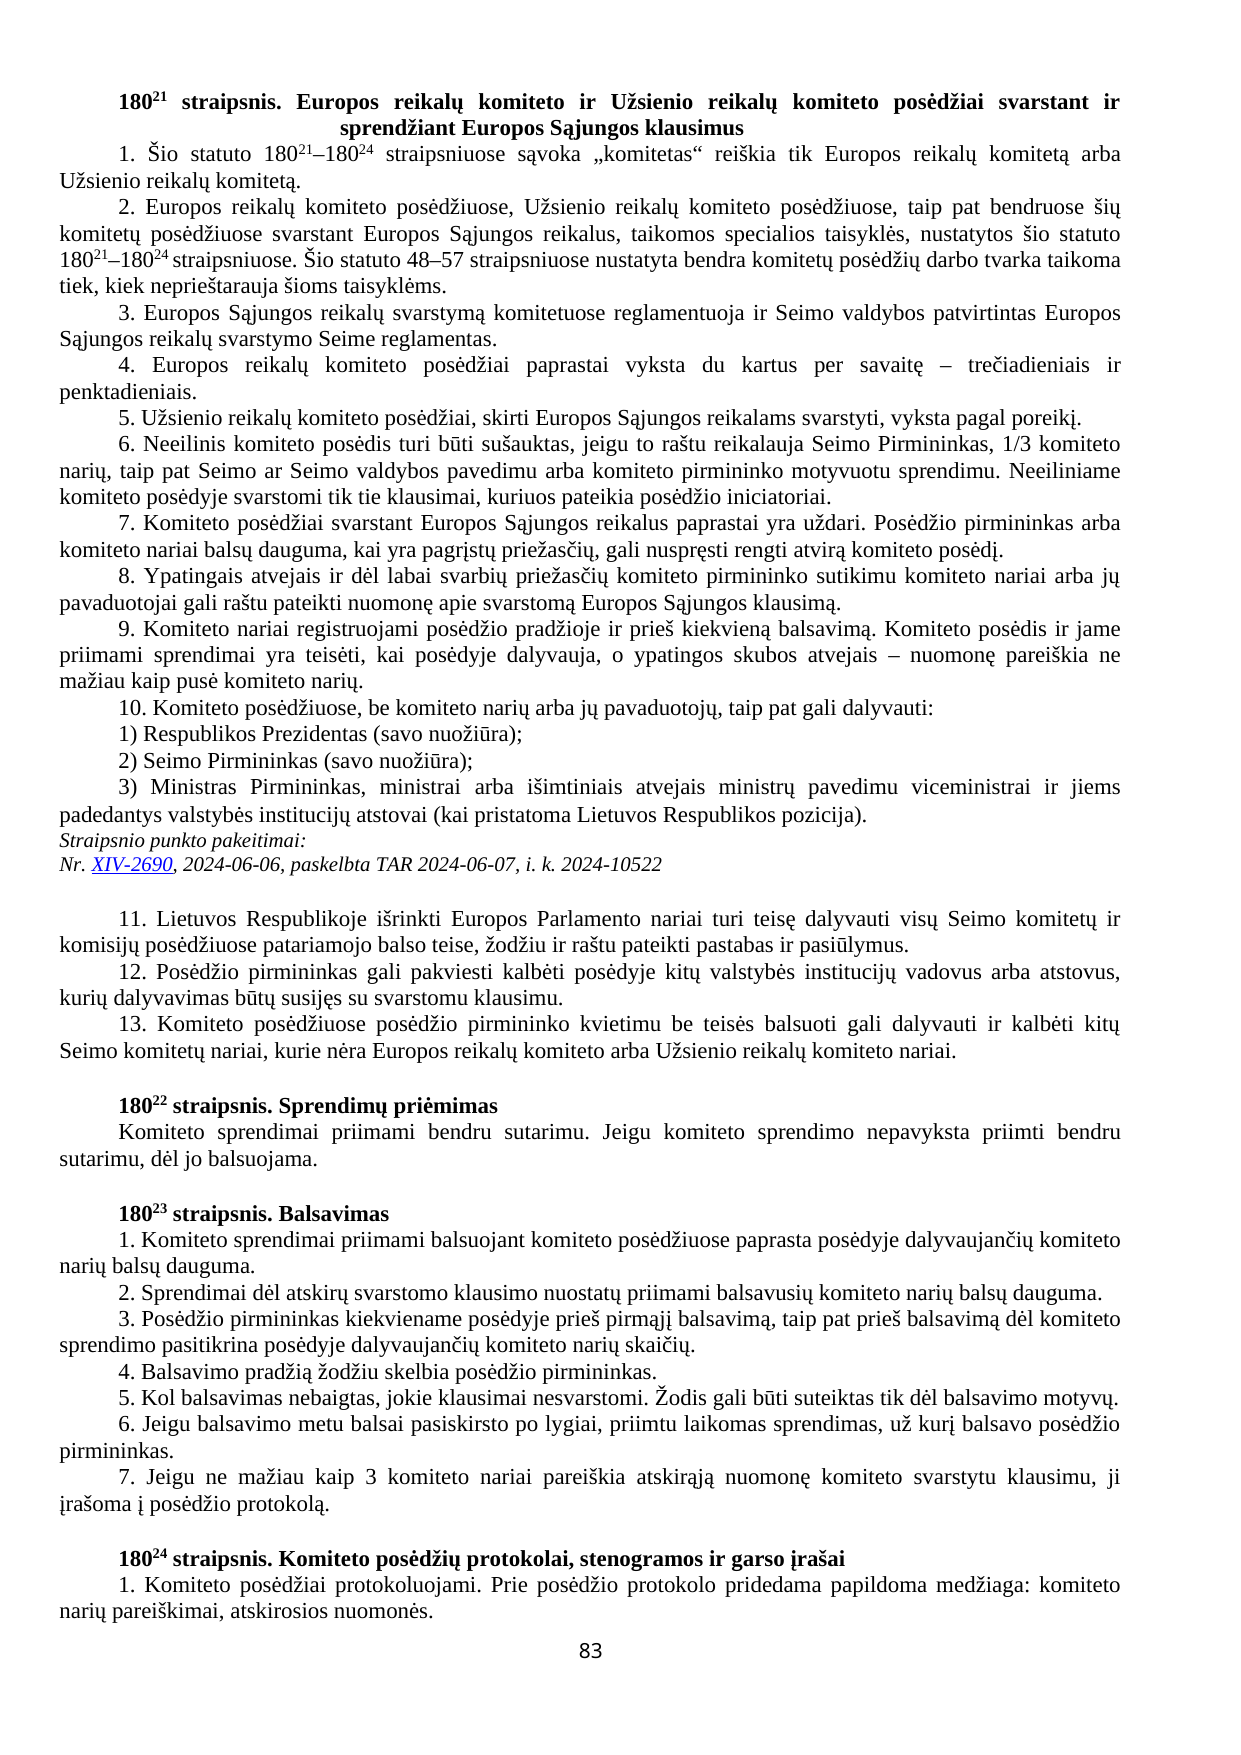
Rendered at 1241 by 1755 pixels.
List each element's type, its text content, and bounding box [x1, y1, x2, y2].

text 18022 straipsnis. Sprendimų priėmimas [59, 1092, 1122, 1118]
text 7. Komiteto posėdžiai svarstant Europos Sąjungos reikalus paprastai yra uždari. Posėdžio pirmininkas arba komiteto nariai balsų dauguma, kai yra pagrįstų priežasčių, gali nuspręsti rengti atvirą komiteto posėdį. [59, 509, 1122, 562]
text 1) Respublikos Prezidentas (savo nuožiūra); [59, 720, 1122, 747]
text 1. Šio statuto 18021–18024 straipsniuose sąvoka „komitetas“ reiškia tik Europos reikalų komitetą arba Užsienio reikalų komitetą. [59, 141, 1122, 193]
text 10. Komiteto posėdžiuose, be komiteto narių arba jų pavaduotojų, taip pat gali dalyvauti: [59, 694, 1122, 720]
text 9. Komiteto nariai registruojami posėdžio pradžioje ir prieš kiekvieną balsavimą. Komiteto posėdis ir jame priimami sprendimai yra teisėti, kai posėdyje dalyvauja, o ypatingos skubos atvejais – nuomonę pareiškia ne mažiau kaip pusė komiteto narių. [59, 615, 1122, 694]
text 3) Ministras Pirmininkas, ministrai arba išimtiniais atvejais ministrų pavedimu viceministrai ir jiems padedantys valstybės institucijų atstovai (kai pristatoma Lietuvos Respublikos pozicija). [59, 773, 1122, 828]
text 4. Europos reikalų komiteto posėdžiai paprastai vyksta du kartus per savaitę – trečiadieniais ir penktadieniais. [59, 351, 1122, 404]
text 6. Neeilinis komiteto posėdis turi būti sušauktas, jeigu to raštu reikalauja Seimo Pirmininkas, 1/3 komiteto narių, taip pat Seimo ar Seimo valdybos pavedimu arba komiteto pirmininko motyvuotu sprendimu. Neeiliniame komiteto posėdyje svarstomi tik tie klausimai, kuriuos pateikia posėdžio iniciatoriai. [59, 430, 1122, 509]
text 5. Užsienio reikalų komiteto posėdžiai, skirti Europos Sąjungos reikalams svarstyti, vyksta pagal poreikį. [59, 404, 1122, 430]
text 18024 straipsnis. Komiteto posėdžių protokolai, stenogramos ir garso įrašai [59, 1545, 1122, 1571]
text 11. Lietuvos Respublikoje išrinkti Europos Parlamento nariai turi teisę dalyvauti visų Seimo komitetų ir komisijų posėdžiuose patariamojo balso teise, žodžiu ir raštu pateikti pastabas ir pasiūlymus. [59, 905, 1122, 958]
text 1. Komiteto sprendimai priimami balsuojant komiteto posėdžiuose paprasta posėdyje dalyvaujančių komiteto narių balsų dauguma. [59, 1226, 1122, 1279]
text 2. Europos reikalų komiteto posėdžiuose, Užsienio reikalų komiteto posėdžiuose, taip pat bendruose šių komitetų posėdžiuose svarstant Europos Sąjungos reikalus, taikomos specialios taisyklės, nustatytos šio statuto 18021–18024 straipsniuose. Šio statuto 48–57 straipsniuose nustatyta bendra komitetų posėdžių darbo tvarka taikoma tiek, kiek neprieštarauja šioms taisyklėms. [59, 193, 1122, 299]
text 2) Seimo Pirmininkas (savo nuožiūra); [59, 747, 1122, 773]
text 18023 straipsnis. Balsavimas [59, 1200, 1122, 1226]
text 6. Jeigu balsavimo metu balsai pasiskirsto po lygiai, priimtu laikomas sprendimas, už kurį balsavo posėdžio pirmininkas. [59, 1411, 1122, 1463]
text 3. Posėdžio pirmininkas kiekviename posėdyje prieš pirmąjį balsavimą, taip pat prieš balsavimą dėl komiteto sprendimo pasitikrina posėdyje dalyvaujančių komiteto narių skaičių. [59, 1305, 1122, 1358]
text 12. Posėdžio pirmininkas gali pakviesti kalbėti posėdyje kitų valstybės institucijų vadovus arba atstovus, kurių dalyvavimas būtų susijęs su svarstomu klausimu. [59, 958, 1122, 1010]
text Komiteto sprendimai priimami bendru sutarimu. Jeigu komiteto sprendimo nepavyksta priimti bendru sutarimu, dėl jo balsuojama. [59, 1118, 1122, 1171]
text 7. Jeigu ne mažiau kaip 3 komiteto nariai pareiškia atskirąją nuomonę komiteto svarstytu klausimu, ji įrašoma į posėdžio protokolą. [59, 1463, 1122, 1516]
text 4. Balsavimo pradžią žodžiu skelbia posėdžio pirmininkas. [59, 1358, 1122, 1384]
text 8. Ypatingais atvejais ir dėl labai svarbių priežasčių komiteto pirmininko sutikimu komiteto nariai arba jų pavaduotojai gali raštu pateikti nuomonę apie svarstomą Europos Sąjungos klausimą. [59, 562, 1122, 615]
text 18021 straipsnis. Europos reikalų komiteto ir Užsienio reikalų komiteto posėdžiai svarstant ir sprendžiant Europos Sąjungos klausimus [118, 88, 1122, 141]
text 5. Kol balsavimas nebaigtas, jokie klausimai nesvarstomi. Žodis gali būti suteiktas tik dėl balsavimo motyvų. [59, 1384, 1122, 1411]
text 13. Komiteto posėdžiuose posėdžio pirmininko kvietimu be teisės balsuoti gali dalyvauti ir kalbėti kitų Seimo komitetų nariai, kurie nėra Europos reikalų komiteto arba Užsienio reikalų komiteto nariai. [59, 1010, 1122, 1063]
text 1. Komiteto posėdžiai protokoluojami. Prie posėdžio protokolo pridedama papildoma medžiaga: komiteto narių pareiškimai, atskirosios nuomonės. [59, 1571, 1122, 1624]
text Nr. XIV-2690, 2024-06-06, paskelbta TAR 2024-06-07, i. k. 2024-10522 [59, 852, 1122, 876]
text Straipsnio punkto pakeitimai: [59, 828, 1122, 852]
text 2. Sprendimai dėl atskirų svarstomo klausimo nuostatų priimami balsavusių komiteto narių balsų dauguma. [59, 1279, 1122, 1305]
text 3. Europos Sąjungos reikalų svarstymą komitetuose reglamentuoja ir Seimo valdybos patvirtintas Europos Sąjungos reikalų svarstymo Seime reglamentas. [59, 299, 1122, 351]
